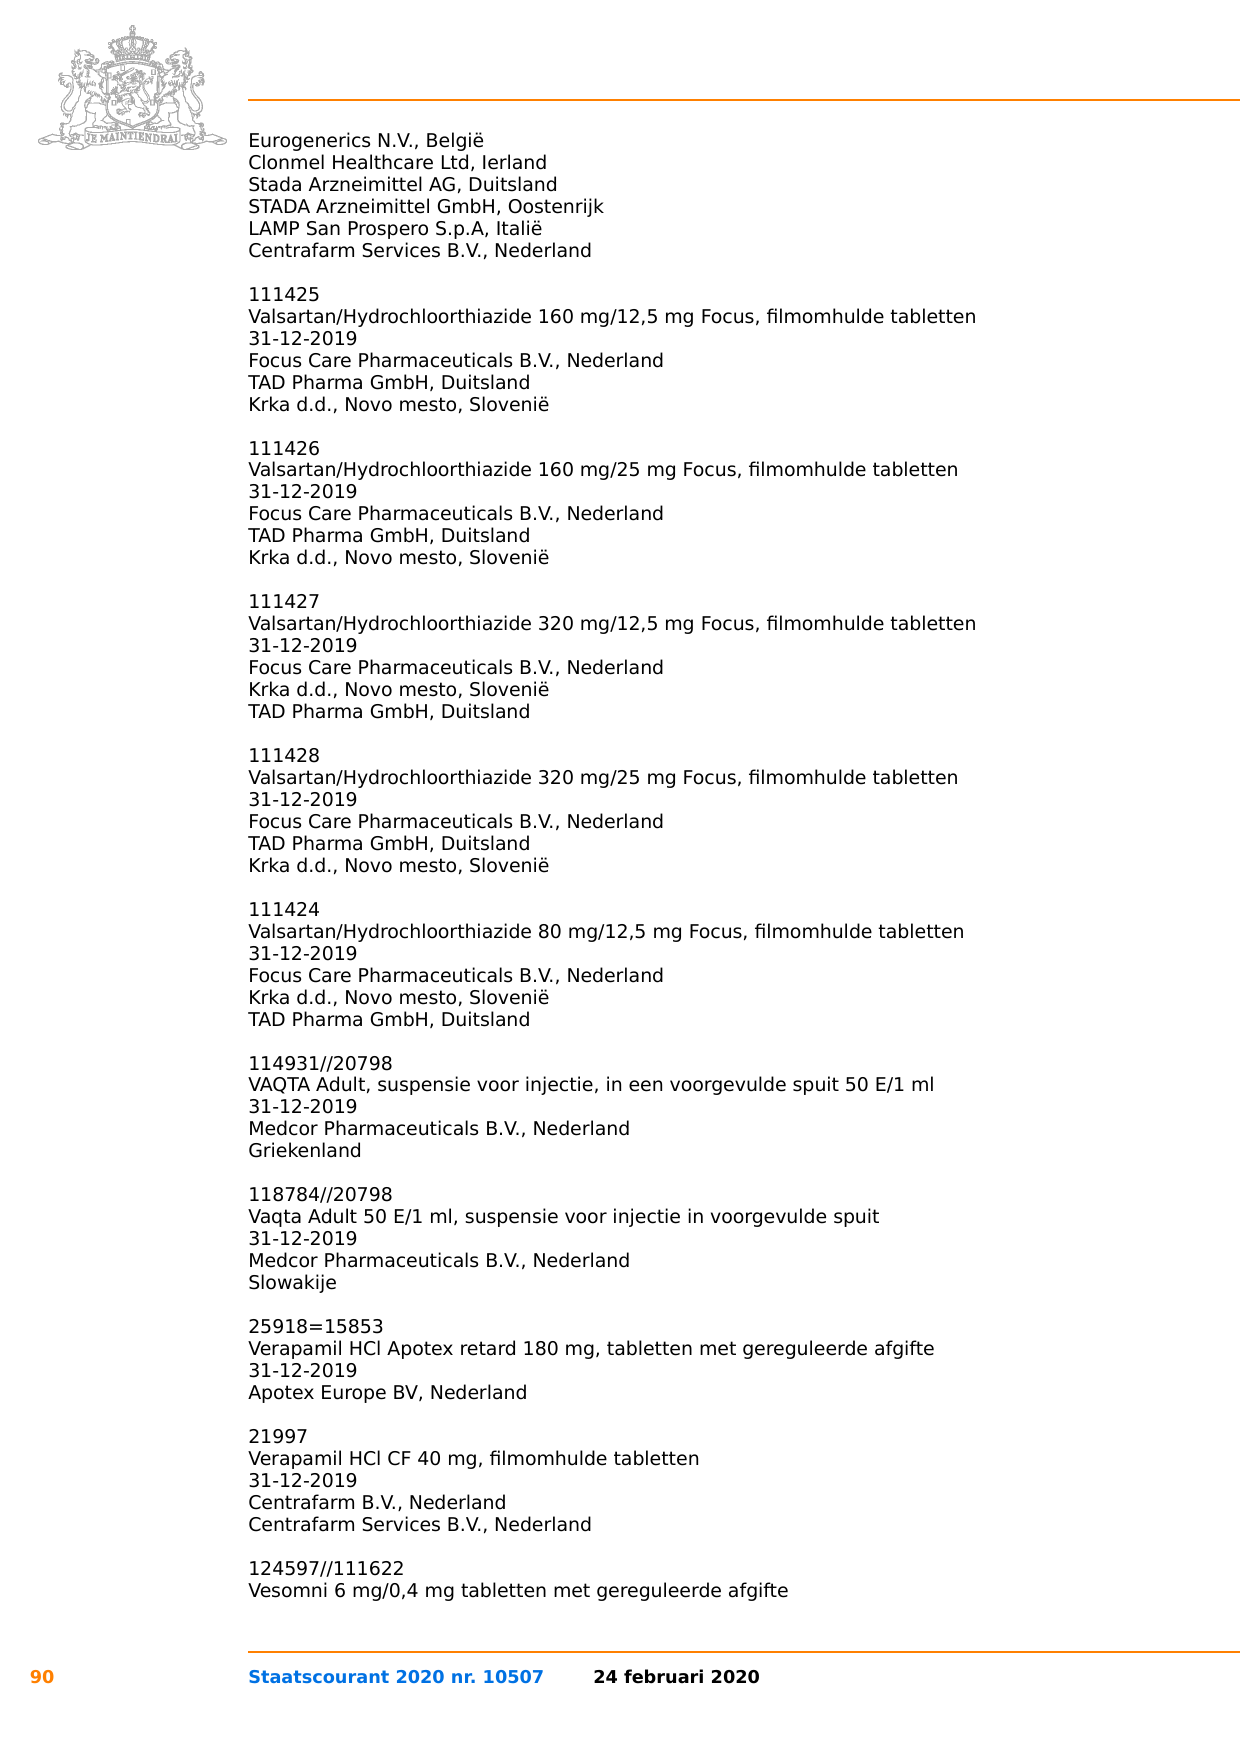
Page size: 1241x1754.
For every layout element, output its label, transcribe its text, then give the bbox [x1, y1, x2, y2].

text Vaqta Adult 50 E/1 ml, suspensie voor injectie in voorgevulde spuit [248, 1206, 1163, 1228]
text Apotex Europe BV, Nederland [248, 1382, 1163, 1404]
text TAD Pharma GmbH, Duitsland [248, 525, 1163, 547]
text 111426 [248, 437, 1163, 459]
text 31-12-2019 [248, 481, 1163, 503]
text STADA Arzneimittel GmbH, Oostenrijk [248, 196, 1163, 218]
text 31-12-2019 [248, 1228, 1163, 1250]
text TAD Pharma GmbH, Duitsland [248, 372, 1163, 393]
text Centrafarm Services B.V., Nederland [248, 240, 1163, 262]
text TAD Pharma GmbH, Duitsland [248, 1008, 1163, 1031]
text Verapamil HCl Apotex retard 180 mg, tabletten met gereguleerde afgifte [248, 1338, 1163, 1360]
text Centrafarm Services B.V., Nederland [248, 1514, 1163, 1536]
text 114931//20798 [248, 1052, 1163, 1074]
text Krka d.d., Novo mesto, Slovenië [248, 547, 1163, 569]
text Krka d.d., Novo mesto, Slovenië [248, 987, 1163, 1008]
text Valsartan/Hydrochloorthiazide 320 mg/25 mg Focus, filmomhulde tabletten [248, 767, 1163, 789]
text Valsartan/Hydrochloorthiazide 80 mg/12,5 mg Focus, filmomhulde tabletten [248, 921, 1163, 943]
text Focus Care Pharmaceuticals B.V., Nederland [248, 964, 1163, 987]
text Verapamil HCl CF 40 mg, filmomhulde tabletten [248, 1448, 1163, 1470]
text Focus Care Pharmaceuticals B.V., Nederland [248, 657, 1163, 679]
text Focus Care Pharmaceuticals B.V., Nederland [248, 811, 1163, 833]
text 31-12-2019 [248, 1470, 1163, 1492]
text 31-12-2019 [248, 328, 1163, 349]
picture [38, 25, 227, 150]
text Medcor Pharmaceuticals B.V., Nederland [248, 1250, 1163, 1272]
text TAD Pharma GmbH, Duitsland [248, 833, 1163, 855]
text Valsartan/Hydrochloorthiazide 320 mg/12,5 mg Focus, filmomhulde tabletten [248, 613, 1163, 635]
text Griekenland [248, 1140, 1163, 1162]
text Clonmel Healthcare Ltd, Ierland [248, 152, 1163, 174]
text TAD Pharma GmbH, Duitsland [248, 701, 1163, 723]
text 31-12-2019 [248, 789, 1163, 811]
text 111425 [248, 284, 1163, 306]
text 25918=15853 [248, 1316, 1163, 1338]
text Focus Care Pharmaceuticals B.V., Nederland [248, 349, 1163, 372]
text 111424 [248, 899, 1163, 921]
text Valsartan/Hydrochloorthiazide 160 mg/12,5 mg Focus, filmomhulde tabletten [248, 306, 1163, 328]
text Centrafarm B.V., Nederland [248, 1492, 1163, 1514]
text 31-12-2019 [248, 1096, 1163, 1118]
text 111428 [248, 745, 1163, 767]
text 124597//111622 [248, 1557, 1163, 1579]
text Stada Arzneimittel AG, Duitsland [248, 174, 1163, 196]
text 118784//20798 [248, 1184, 1163, 1206]
text 31-12-2019 [248, 635, 1163, 657]
text VAQTA Adult, suspensie voor injectie, in een voorgevulde spuit 50 E/1 ml [248, 1074, 1163, 1096]
text 31-12-2019 [248, 943, 1163, 964]
text Valsartan/Hydrochloorthiazide 160 mg/25 mg Focus, filmomhulde tabletten [248, 459, 1163, 481]
text Medcor Pharmaceuticals B.V., Nederland [248, 1118, 1163, 1140]
text Vesomni 6 mg/0,4 mg tabletten met gereguleerde afgifte [248, 1579, 1163, 1601]
text 21997 [248, 1426, 1163, 1448]
text Eurogenerics N.V., België [248, 130, 1163, 152]
text Krka d.d., Novo mesto, Slovenië [248, 393, 1163, 416]
text Krka d.d., Novo mesto, Slovenië [248, 679, 1163, 701]
text 111427 [248, 591, 1163, 613]
text Krka d.d., Novo mesto, Slovenië [248, 855, 1163, 877]
text LAMP San Prospero S.p.A, Italië [248, 218, 1163, 240]
text Slowakije [248, 1272, 1163, 1294]
text Focus Care Pharmaceuticals B.V., Nederland [248, 503, 1163, 525]
text 31-12-2019 [248, 1360, 1163, 1382]
